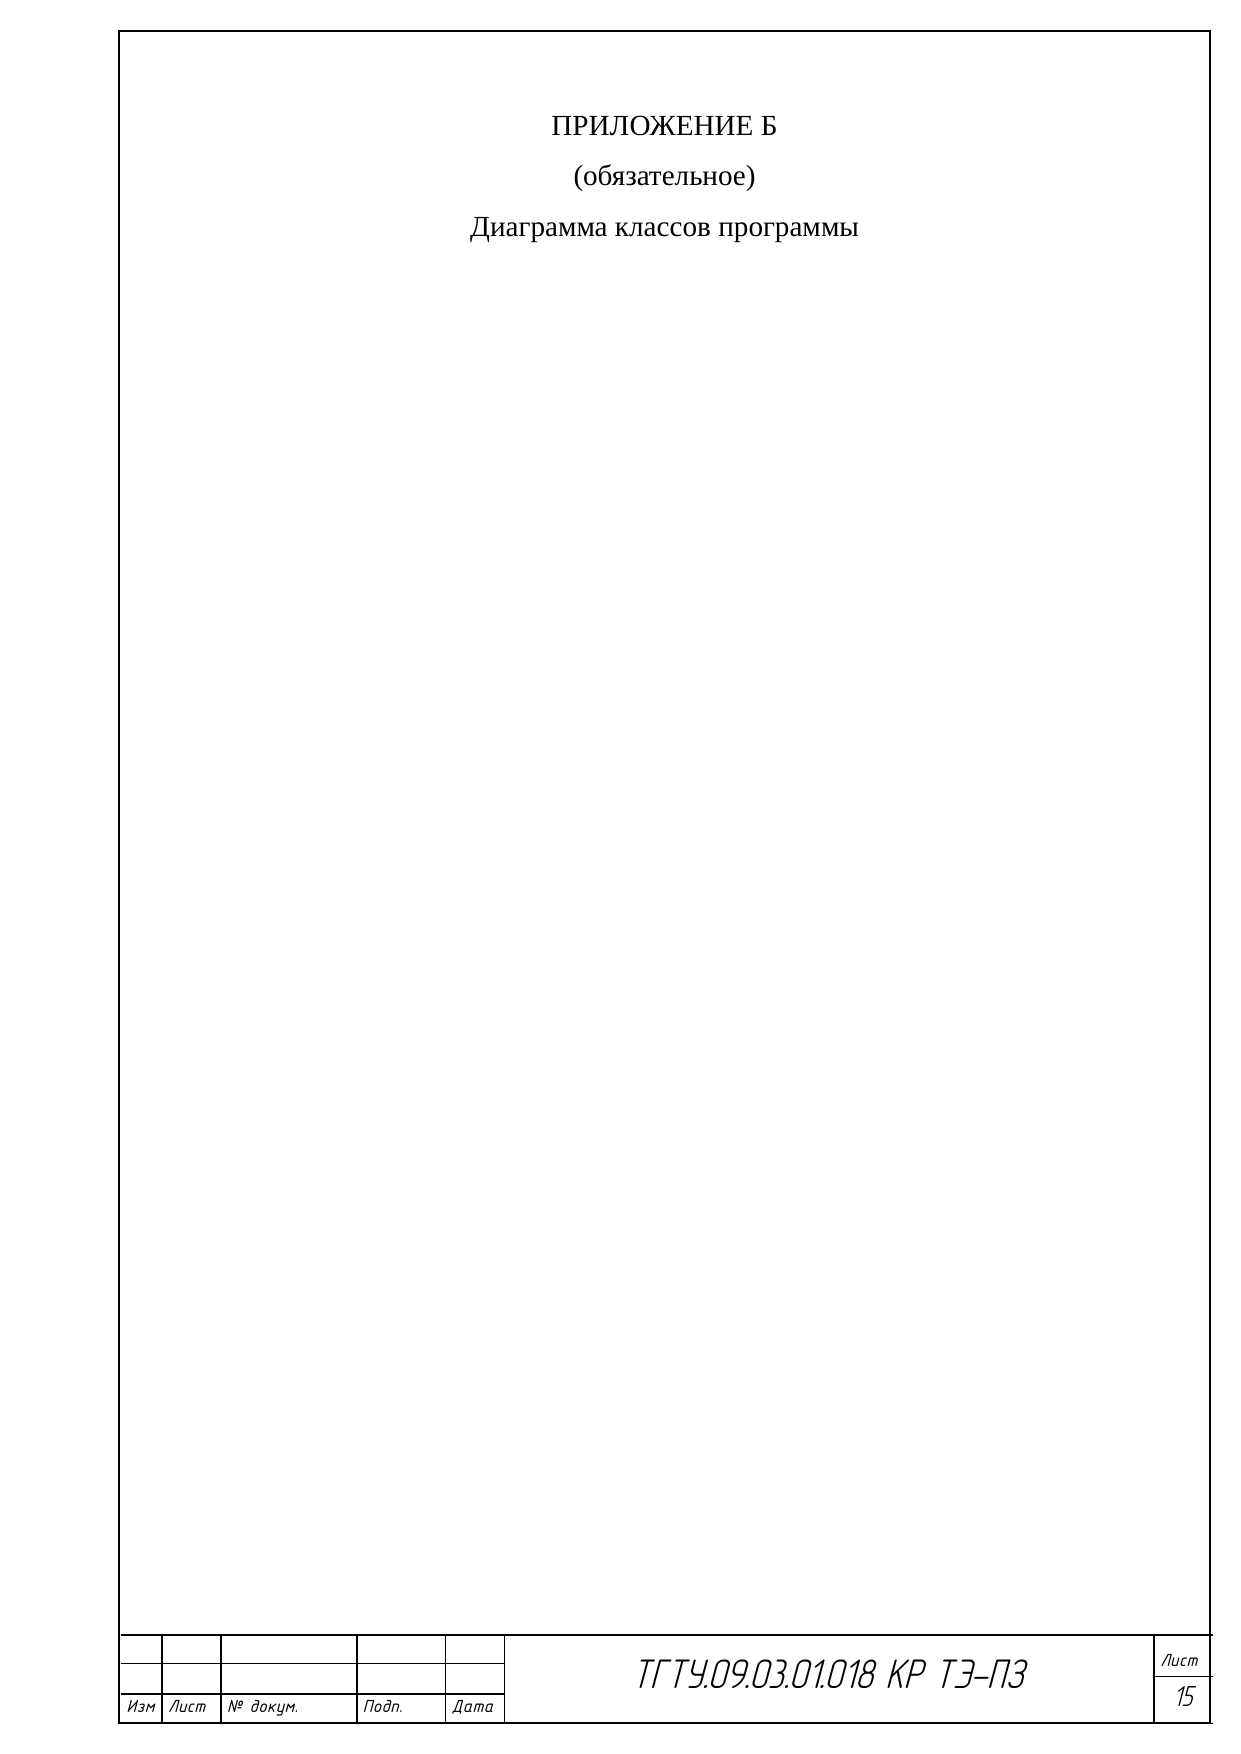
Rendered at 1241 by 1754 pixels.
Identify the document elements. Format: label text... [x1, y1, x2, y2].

subtitle ПРИЛОЖЕНИЕ Б (обязательное) Диаграмма классов программы [150, 108, 1179, 242]
